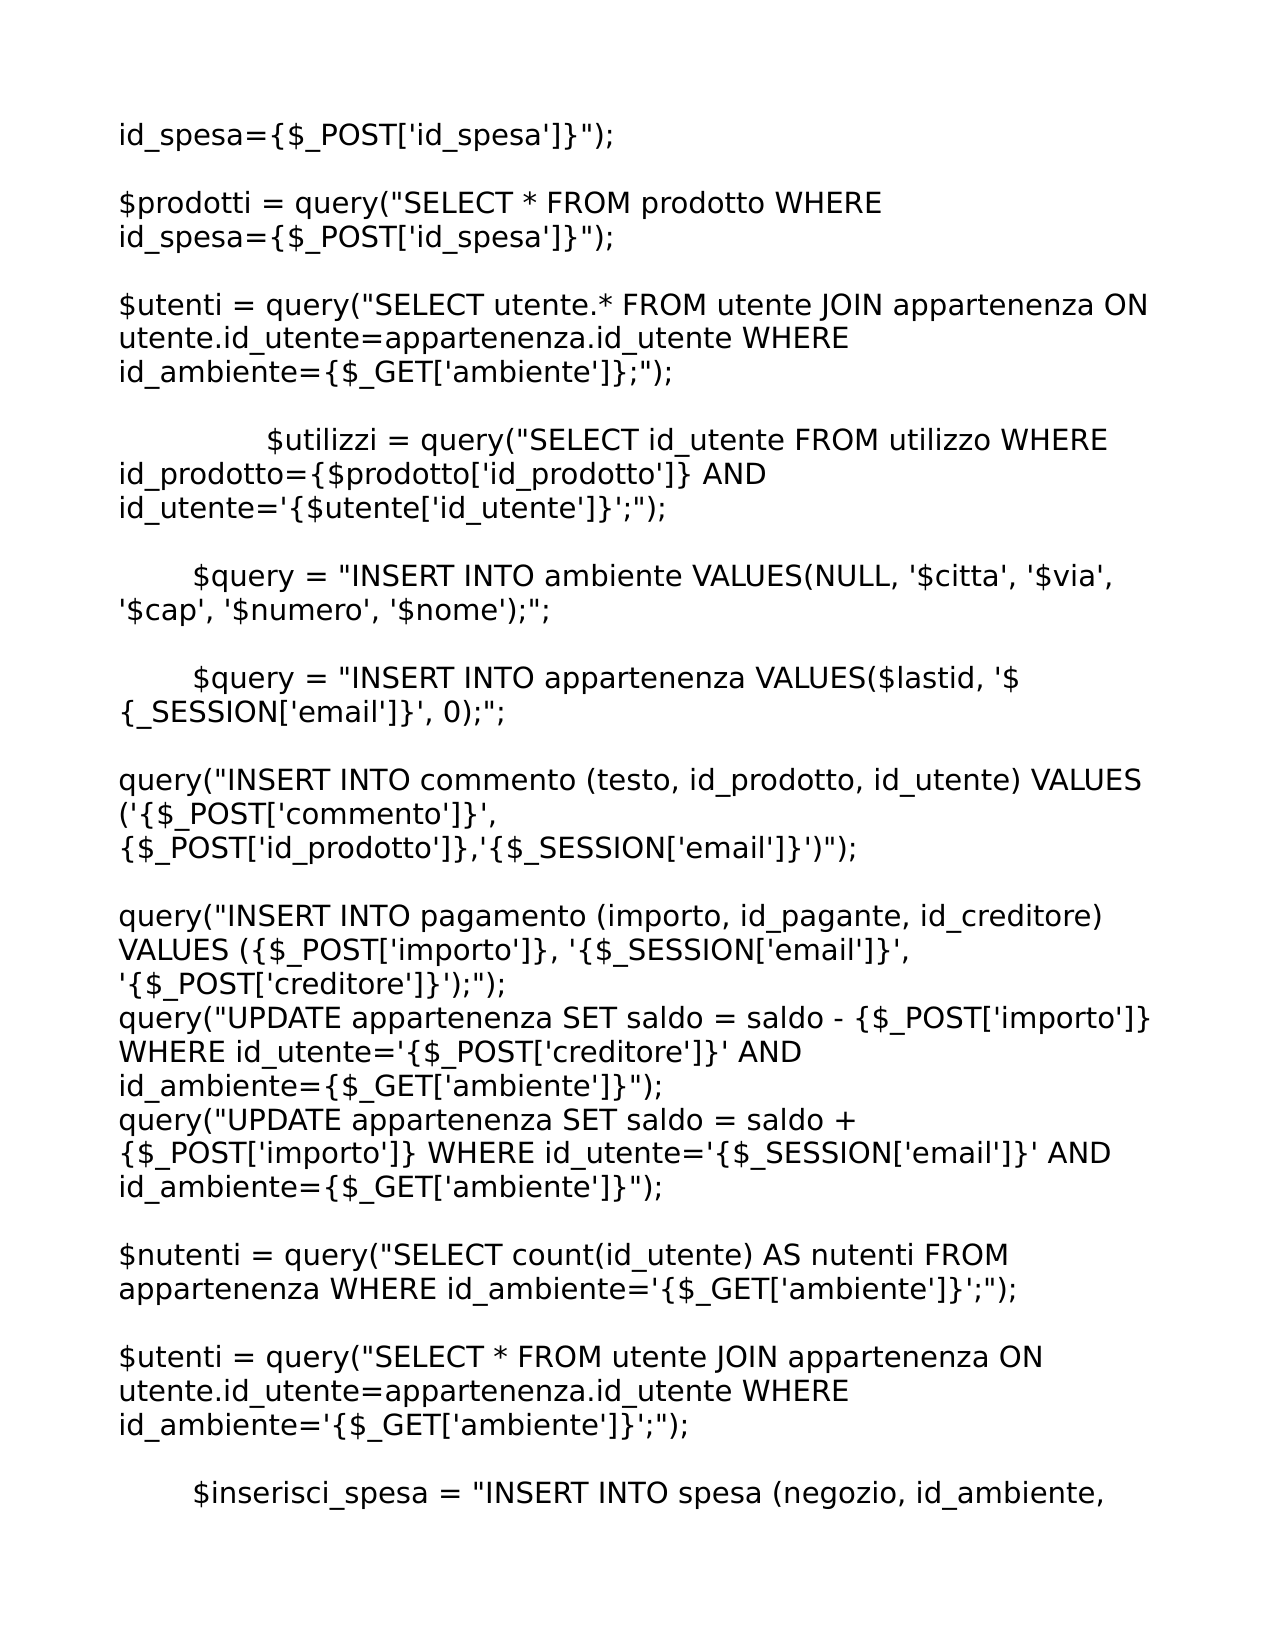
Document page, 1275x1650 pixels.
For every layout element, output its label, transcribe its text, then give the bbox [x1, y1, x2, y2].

text $utilizzi = query("SELECT id_utente FROM utilizzo WHERE id_prodotto={$prodotto['id_prodotto']} AND id_utente='{$utente['id_utente']}';"); [118, 424, 1157, 526]
text id_spesa={$_POST['id_spesa']}"); [118, 118, 1157, 152]
text query("UPDATE appartenenza SET saldo = saldo + {$_POST['importo']} WHERE id_utente='{$_SESSION['email']}' AND id_ambiente={$_GET['ambiente']}"); [118, 1103, 1157, 1205]
text query("UPDATE appartenenza SET saldo = saldo - {$_POST['importo']} WHERE id_utente='{$_POST['creditore']}' AND id_ambiente={$_GET['ambiente']}"); [118, 1001, 1157, 1103]
text $prodotti = query("SELECT * FROM prodotto WHERE id_spesa={$_POST['id_spesa']}"); [118, 186, 1157, 254]
text $nutenti = query("SELECT count(id_utente) AS nutenti FROM appartenenza WHERE id_ambiente='{$_GET['ambiente']}';"); [118, 1239, 1157, 1307]
text $inserisci_spesa = "INSERT INTO spesa (negozio, id_ambiente, [118, 1476, 1157, 1510]
text $query = "INSERT INTO ambiente VALUES(NULL, '$citta', '$via', '$cap', '$numero', '$nome');"; [118, 559, 1157, 627]
text query("INSERT INTO pagamento (importo, id_pagante, id_creditore) VALUES ({$_POST['importo']}, '{$_SESSION['email']}', '{$_POST['creditore']}');"); [118, 899, 1157, 1001]
text $utenti = query("SELECT * FROM utente JOIN appartenenza ON utente.id_utente=appartenenza.id_utente WHERE id_ambiente='{$_GET['ambiente']}';"); [118, 1341, 1157, 1442]
text query("INSERT INTO commento (testo, id_prodotto, id_utente) VALUES ('{$_POST['commento']}',{$_POST['id_prodotto']},'{$_SESSION['email']}')"); [118, 763, 1157, 865]
text $query = "INSERT INTO appartenenza VALUES($lastid, '${_SESSION['email']}', 0);"; [118, 661, 1157, 729]
text $utenti = query("SELECT utente.* FROM utente JOIN appartenenza ON utente.id_utente=appartenenza.id_utente WHERE id_ambiente={$_GET['ambiente']};"); [118, 288, 1157, 390]
